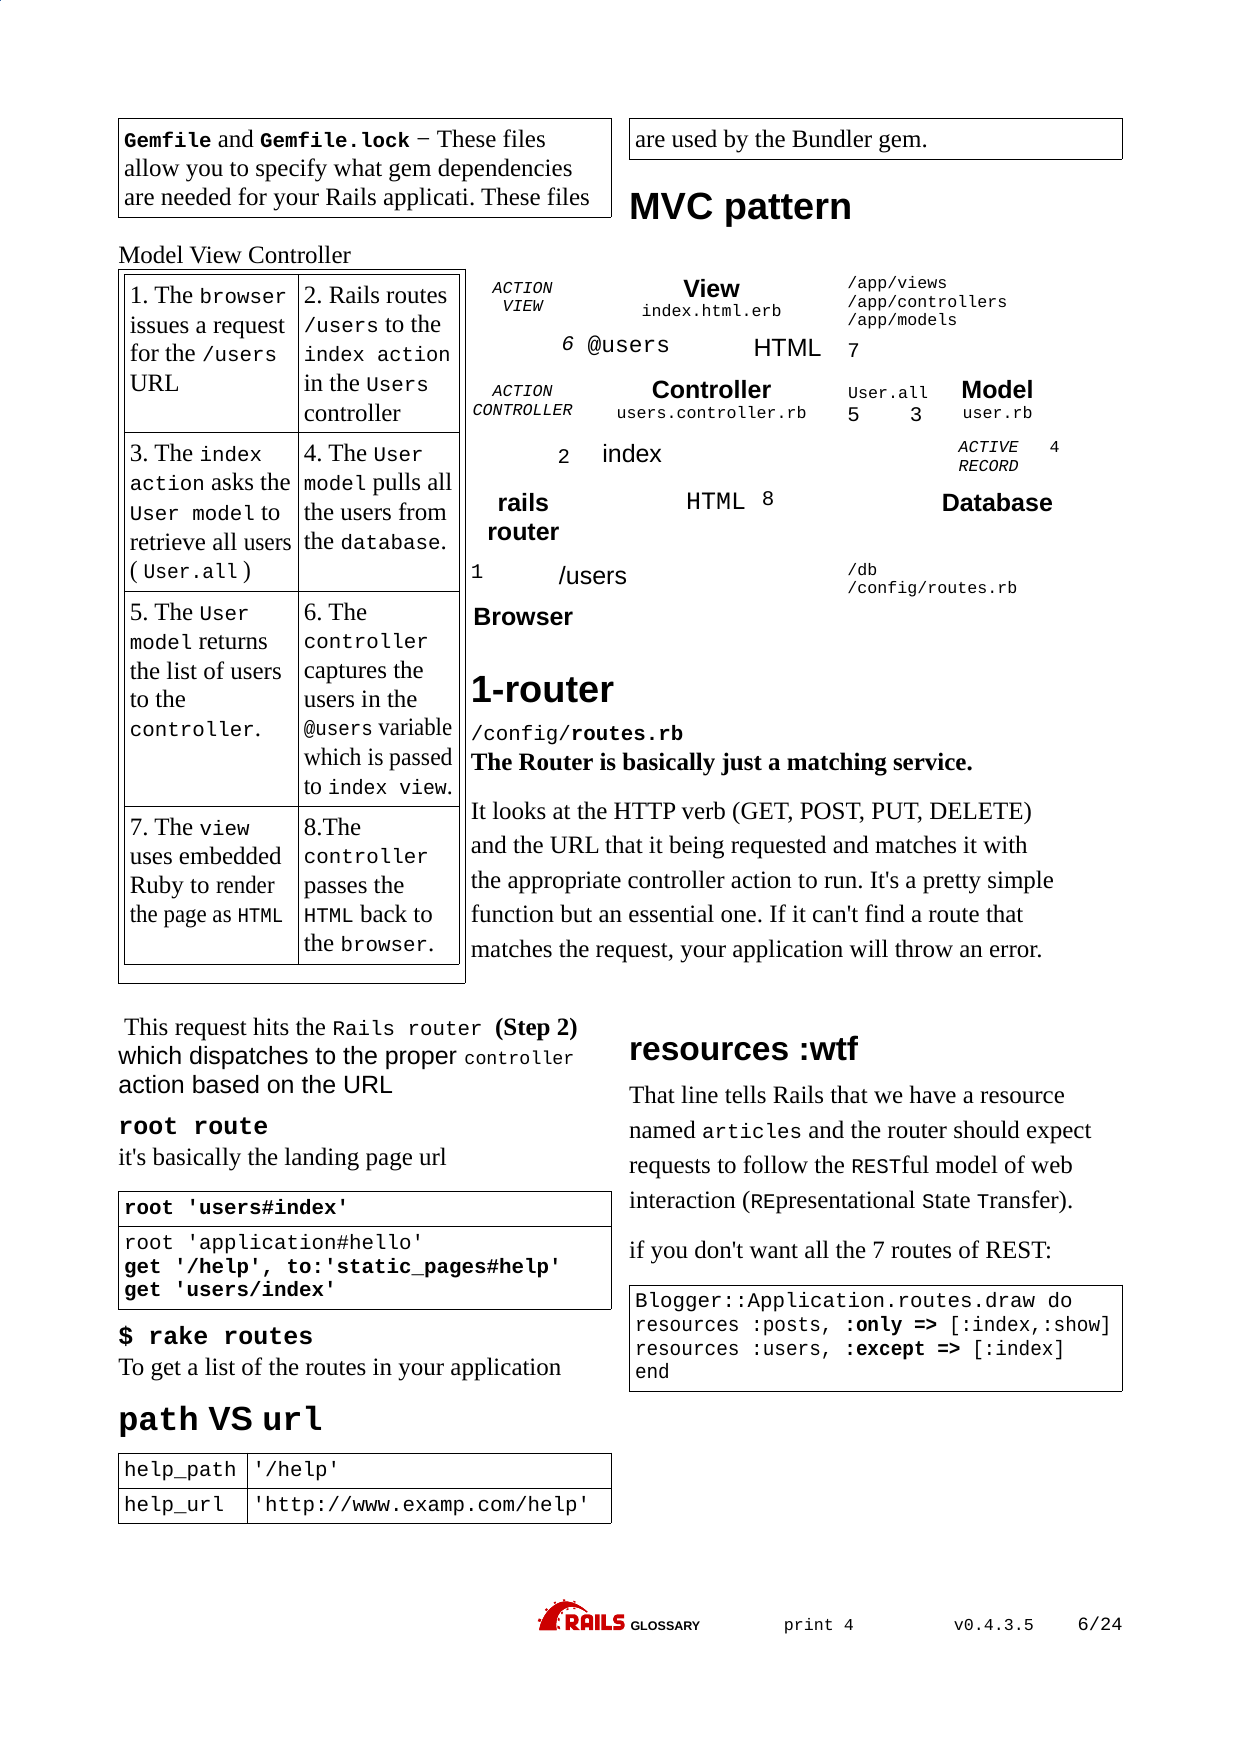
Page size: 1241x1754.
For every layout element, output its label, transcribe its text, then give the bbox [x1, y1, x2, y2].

table_cell [733, 596, 756, 636]
table_header ACTION VIEW [466, 269, 581, 328]
table_cell [733, 555, 756, 596]
table_cell HTML [733, 328, 841, 370]
subtitle $ rake routes [118, 1324, 611, 1352]
table_header 1. The browser issues a request for the /users URL [125, 275, 298, 432]
table_cell @users [581, 328, 676, 370]
table_cell Browser [466, 596, 581, 636]
table_cell 6 [466, 328, 581, 370]
table_cell 3. The index action asks the User model to retrieve all users ( User.all ) [125, 433, 298, 591]
subtitle resources :wtf [629, 1029, 1122, 1068]
table_cell [676, 555, 733, 596]
subtitle path VS url [118, 1398, 611, 1440]
table_header /app/views /app/controllers /app/models 7 [841, 269, 1060, 370]
table_cell help_url [119, 1489, 247, 1523]
table_cell 5. The User model returns the list of users to the controller. [125, 592, 298, 806]
table_cell Controller users.controller.rb [581, 370, 841, 433]
table_cell 'http://www.examp.com/help' [248, 1489, 611, 1523]
table_header 2. Rails routes /users to the index action in the Users controller [299, 275, 459, 432]
table_cell Database [935, 483, 1060, 555]
table_cell 2 [552, 433, 581, 482]
table_cell [676, 596, 733, 636]
table_cell 8 [756, 483, 934, 555]
table_header View index.html.erb [581, 269, 841, 328]
table_cell [733, 433, 756, 482]
text which dispatches to the proper controller action based on the URL [118, 1041, 611, 1099]
table_cell ACTION CONTROLLER [466, 370, 581, 433]
table_cell User.all 5 3 [841, 370, 934, 433]
table_cell index [581, 433, 676, 482]
table_header '/help' [248, 1454, 611, 1488]
table_cell [581, 483, 634, 555]
table_cell 1 [466, 555, 552, 596]
table_cell /db /config/routes.rb [841, 555, 1060, 636]
table_cell root 'application#hello' get '/help', to:'static_pages#help' get 'users/index' [119, 1227, 611, 1309]
table_cell 7. The view uses embedded Ruby to render the page as HTML [125, 807, 298, 964]
table_header root 'users#index' [119, 1192, 611, 1226]
table_cell [756, 433, 934, 482]
table_cell [581, 596, 634, 636]
table_cell Gemfile and Gemfile.lock − These files allow you to specify what gem dependencies are needed for your Rails applicati. These files [119, 119, 611, 217]
text it's basically the landing page url [118, 1142, 611, 1171]
subtitle root route [118, 1114, 611, 1142]
subtitle MVC pattern [629, 183, 1122, 227]
table_cell 6. The controller captures the users in the @users variable which is passed to index view. [299, 592, 459, 806]
table_cell 4. The User model pulls all the users from the database. [299, 433, 459, 591]
table_cell 1-router /config/routes.rb The Router is basically just a matching service. It looks at the HTTP verb (GET, POST, PUT, DELETE) and the URL that it being requested and matches it with the appropriate controller action to run. It's a pretty simple function but an essential one. If it can't find a route that matches the request, your application will throw an error. [466, 636, 1060, 983]
table_header help_path [119, 1454, 247, 1488]
table_cell [756, 596, 841, 636]
table_cell [634, 596, 676, 636]
table_cell 8.The controller passes the HTML back to the browser. [299, 807, 459, 964]
table_cell [676, 328, 733, 370]
text To get a list of the routes in your application [118, 1352, 611, 1381]
text if you don't want all the 7 routes of REST: [629, 1236, 1122, 1264]
table_cell are used by the Bundler gem. [630, 119, 1122, 158]
table_header [119, 270, 465, 983]
table_cell [756, 555, 841, 596]
table_header Blogger::Application.routes.draw do resources :posts, :only => [:index,:show] resources :users, :except => [:index] end [630, 1286, 1122, 1391]
table_cell ACTIVE RECORD [935, 433, 1044, 482]
text That line tells Rails that we have a resource named articles and the router should expect requests to follow the RESTful model of web interaction (REpresentational State Transfer). [629, 1080, 1122, 1215]
table_cell [676, 433, 733, 482]
table_cell [634, 483, 676, 555]
table_cell rails router [466, 483, 581, 555]
table_cell HTML [676, 483, 756, 555]
table_cell 4 [1044, 433, 1060, 482]
table_cell /users [552, 555, 634, 596]
table_cell Model user.rb [935, 370, 1060, 433]
table_cell [634, 555, 676, 596]
text Model View Controller [118, 240, 1122, 268]
table_cell [466, 433, 552, 482]
text This request hits the Rails router (Step 2) [118, 1012, 611, 1041]
